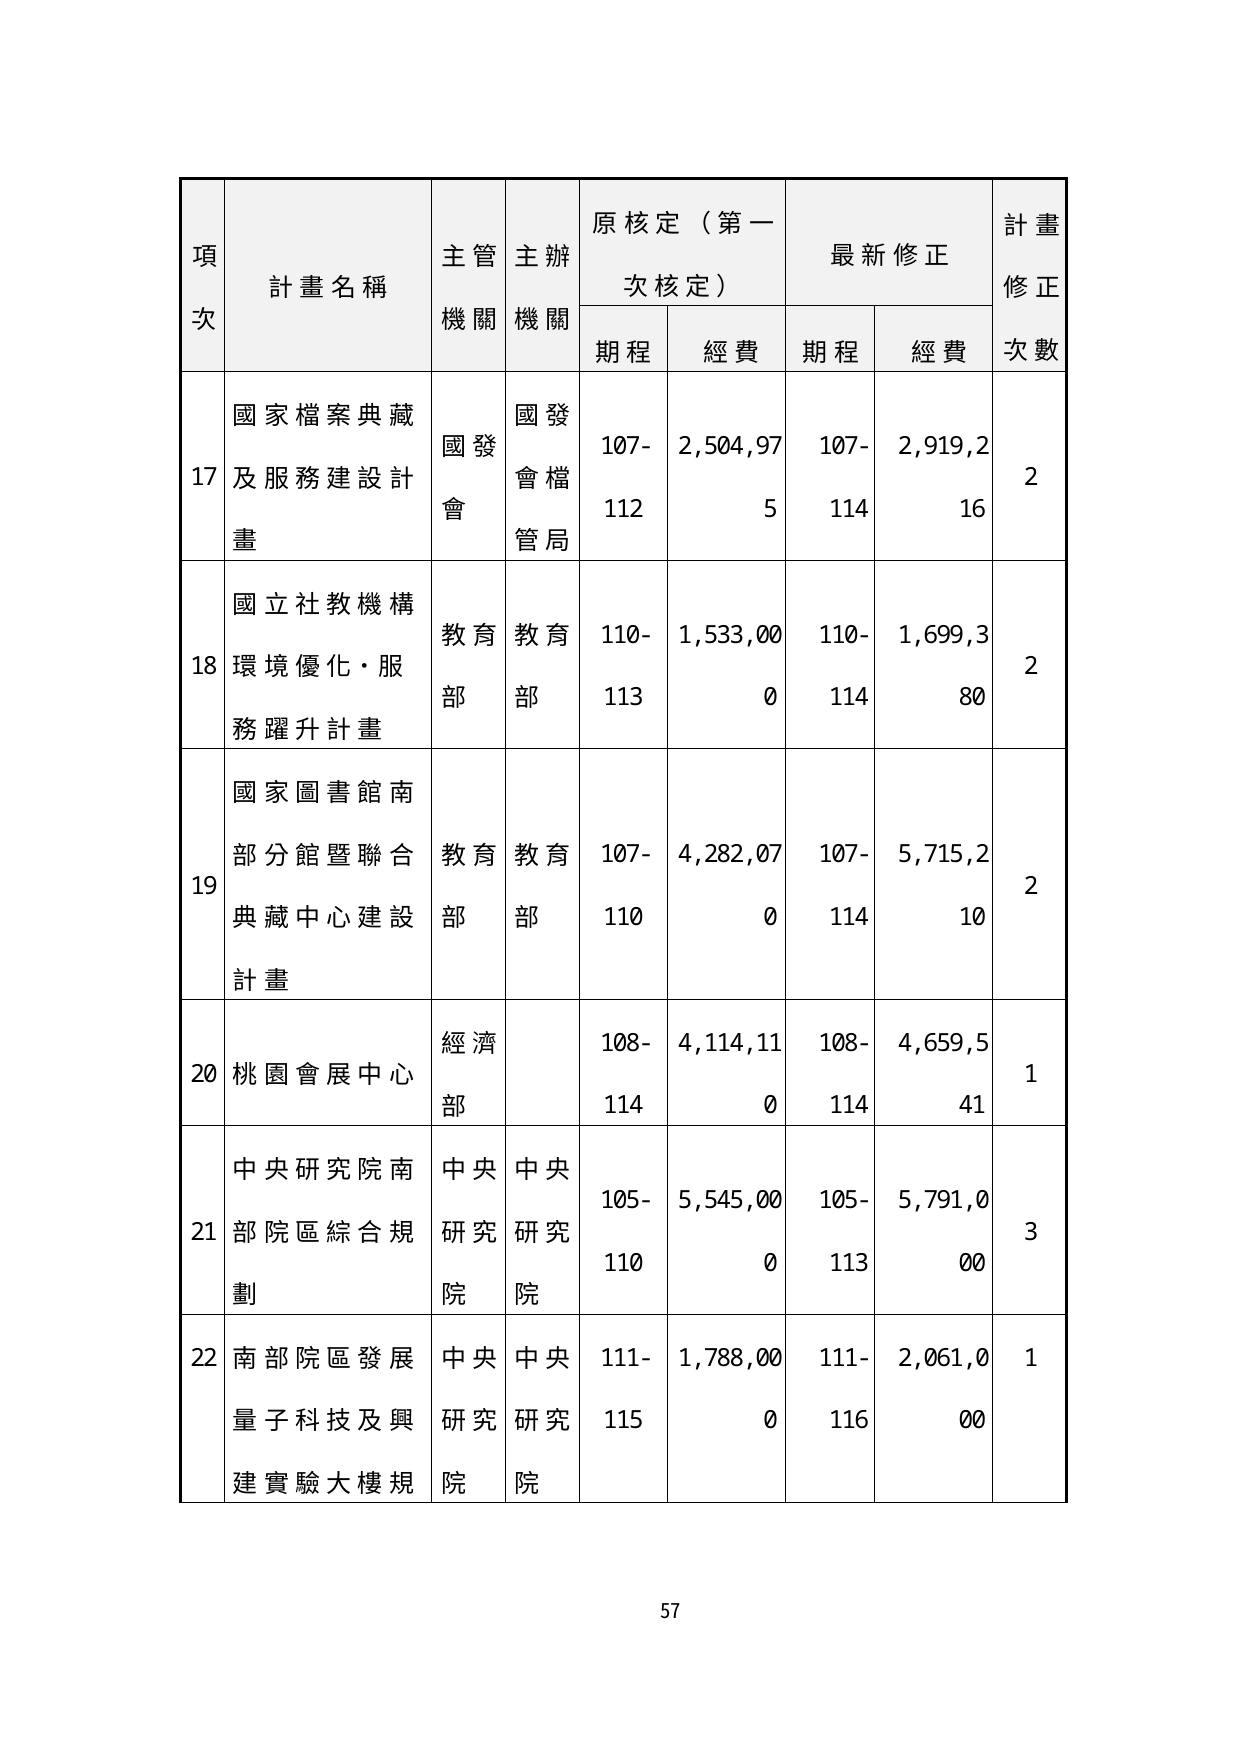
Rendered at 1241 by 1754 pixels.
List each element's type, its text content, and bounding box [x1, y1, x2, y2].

table_cell 中央研究院 [506, 1315, 579, 1502]
table_cell 經濟部 [432, 1000, 505, 1125]
table_cell 中央研究院南部院區綜合規劃 [225, 1126, 431, 1314]
table_cell 中央研究院 [506, 1126, 579, 1314]
table_cell 107-110 [580, 749, 667, 999]
table_cell 105-110 [580, 1126, 667, 1314]
table_header 主辦 機關 [506, 180, 579, 371]
table_cell 107-114 [786, 372, 874, 559]
table_cell 22 [182, 1315, 224, 1502]
table_cell 107-114 [786, 749, 874, 999]
table_cell 19 [182, 749, 224, 999]
table_header 主管 機關 [432, 180, 505, 371]
table_cell 桃園會展中心 [225, 1000, 431, 1125]
table_cell 4,114,110 [668, 1000, 785, 1125]
table_cell 國發會檔管局 [506, 372, 579, 559]
table_cell 108-114 [786, 1000, 874, 1125]
table_cell 108-114 [580, 1000, 667, 1125]
table_cell 1 [993, 1315, 1065, 1502]
table_cell 期程 [580, 306, 667, 371]
table_cell 5,791,000 [875, 1126, 992, 1314]
table_cell 國發會 [432, 372, 505, 559]
table_cell 2 [993, 561, 1065, 748]
table_cell 3 [993, 1126, 1065, 1314]
table_cell 18 [182, 561, 224, 748]
table_header 項次 [182, 180, 224, 371]
table_cell 中央研究院 [432, 1315, 505, 1502]
table_cell 2 [993, 749, 1065, 999]
table_cell 南部院區發展量子科技及興建實驗大樓規 [225, 1315, 431, 1502]
table_cell 1,533,000 [668, 561, 785, 748]
table_cell 1 [993, 1000, 1065, 1125]
table_cell [506, 1000, 579, 1125]
table_header 原核定（第一次核定） [580, 180, 785, 305]
table_cell 4,659,541 [875, 1000, 992, 1125]
table_cell 2,504,975 [668, 372, 785, 559]
table_cell 1,699,380 [875, 561, 992, 748]
table_cell 111-116 [786, 1315, 874, 1502]
table_cell 4,282,070 [668, 749, 785, 999]
table_cell 21 [182, 1126, 224, 1314]
table_cell 5,545,000 [668, 1126, 785, 1314]
table_cell 2,919,216 [875, 372, 992, 559]
table_cell 105-113 [786, 1126, 874, 1314]
table_cell 期程 [786, 306, 874, 371]
table_cell 2 [993, 372, 1065, 559]
table_cell 20 [182, 1000, 224, 1125]
table_cell 經費 [668, 306, 785, 371]
table_cell 110-113 [580, 561, 667, 748]
table_cell 17 [182, 372, 224, 559]
table_cell 國家檔案典藏及服務建設計畫 [225, 372, 431, 559]
table_cell 教育部 [432, 749, 505, 999]
table_cell 國家圖書館南部分館暨聯合典藏中心建設計畫 [225, 749, 431, 999]
table_cell 教育部 [506, 749, 579, 999]
table_cell 2,061,000 [875, 1315, 992, 1502]
table_cell 1,788,000 [668, 1315, 785, 1502]
table_cell 教育部 [506, 561, 579, 748]
table_cell 中央研究院 [432, 1126, 505, 1314]
table_cell 107-112 [580, 372, 667, 559]
table_header 計畫名稱 [225, 180, 431, 371]
table_cell 110-114 [786, 561, 874, 748]
table_header 計畫修正次數 [993, 180, 1065, 371]
table_cell 5,715,210 [875, 749, 992, 999]
table_cell 教育部 [432, 561, 505, 748]
table_header 最新修正 [786, 180, 992, 305]
table_cell 國立社教機構環境優化˙服務躍升計畫 [225, 561, 431, 748]
table_cell 經費 [875, 306, 992, 371]
table_cell 111-115 [580, 1315, 667, 1502]
